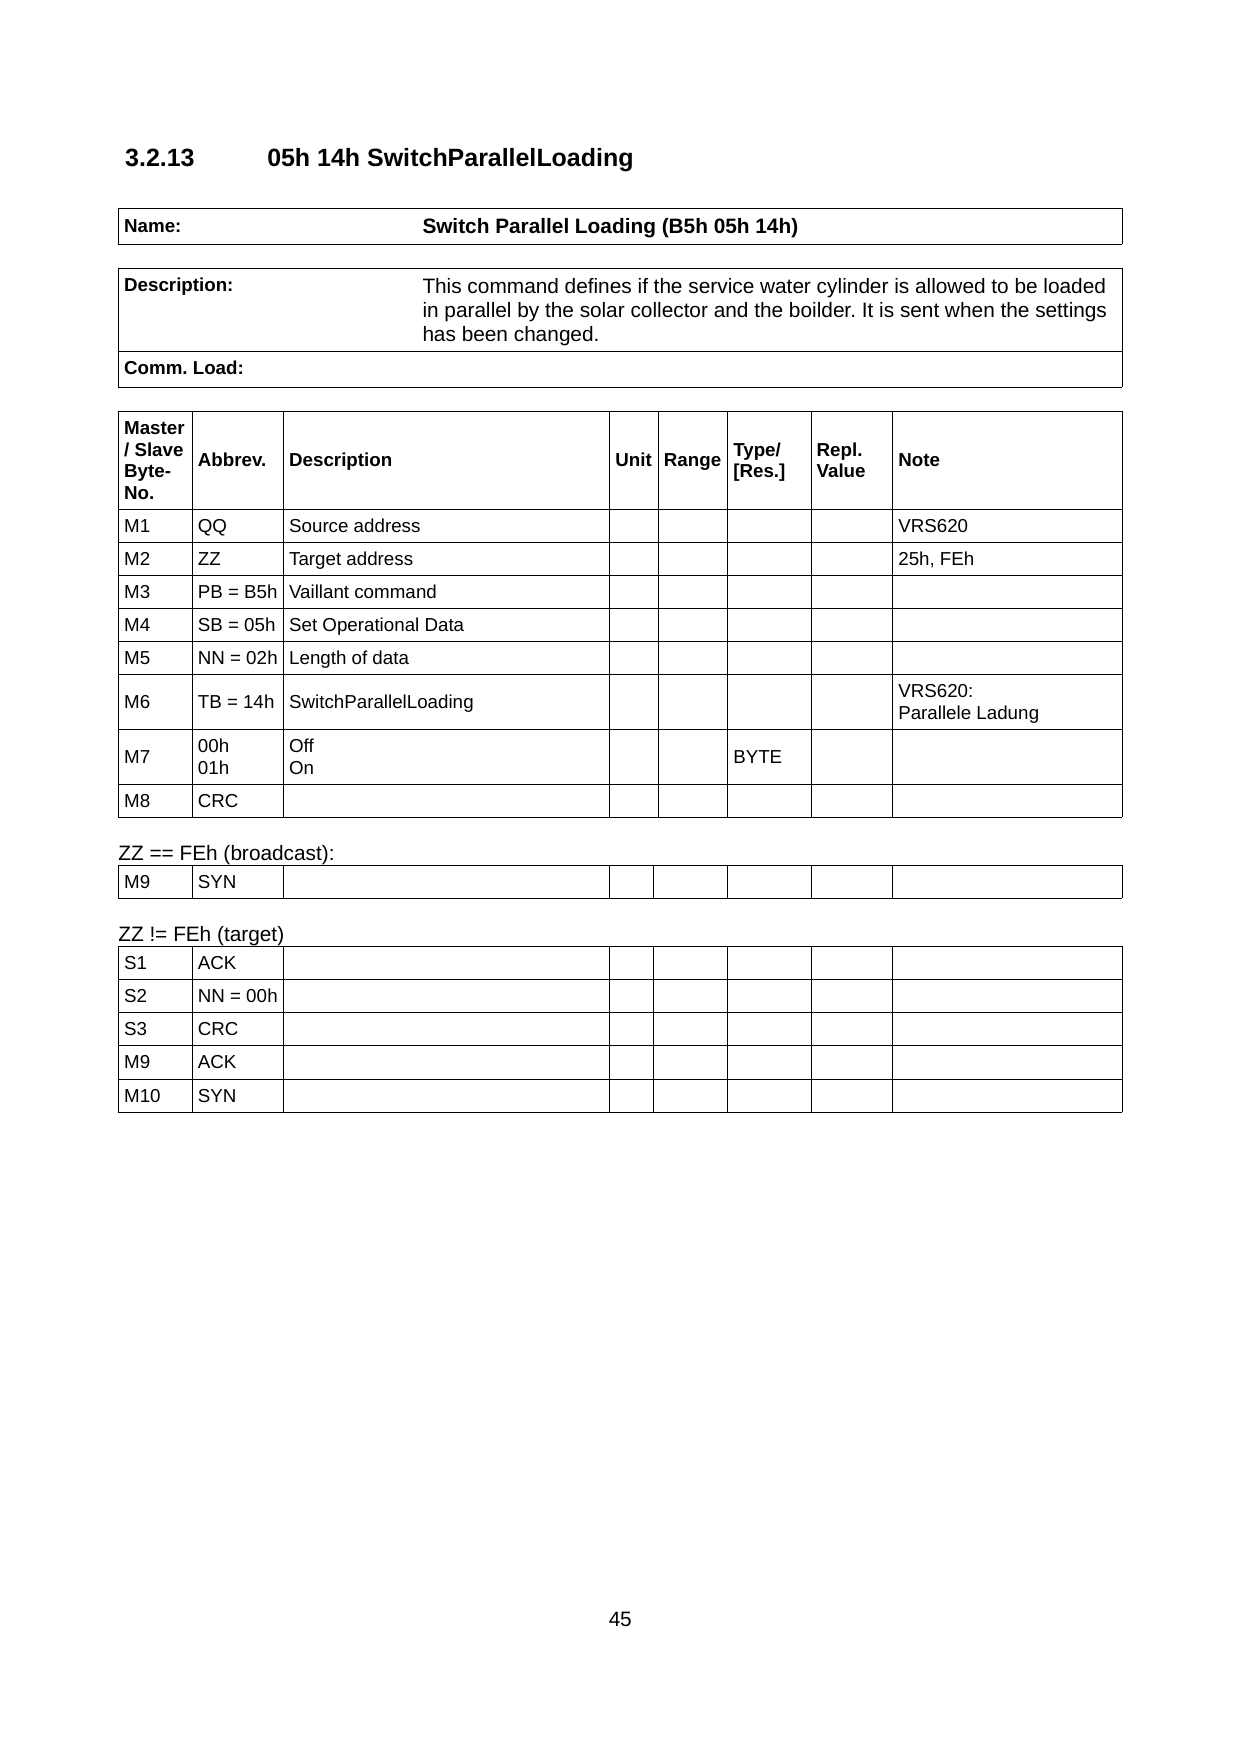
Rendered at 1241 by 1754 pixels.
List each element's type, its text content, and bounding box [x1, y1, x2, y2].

table_cell CRC [193, 1013, 283, 1045]
table_cell [610, 1046, 653, 1078]
table_header [893, 866, 1122, 898]
table_header Type/ [Res.] [728, 412, 811, 509]
table_cell [812, 1080, 892, 1112]
table_header [284, 947, 609, 979]
table_cell M6 [119, 675, 192, 729]
table_header [728, 866, 811, 898]
table_header [654, 947, 727, 979]
table_header ACK [193, 947, 283, 979]
table_header [284, 866, 609, 898]
table_header Switch Parallel Loading (B5h 05h 14h) [416, 209, 1122, 244]
table_cell [416, 352, 1122, 387]
table_cell [610, 730, 658, 784]
table_cell [728, 1046, 811, 1078]
table_cell SwitchParallelLoading [284, 675, 609, 729]
table_cell [728, 543, 811, 575]
table_cell Comm. Load: [119, 352, 416, 387]
text ZZ == FEh (broadcast): [118, 841, 1122, 865]
table_cell Vaillant command [284, 576, 609, 608]
table_cell [728, 1013, 811, 1045]
table_cell [654, 1046, 727, 1078]
table_cell [812, 785, 892, 817]
table_cell QQ [193, 510, 283, 542]
table_header [812, 866, 892, 898]
table_cell NN = 00h [193, 980, 283, 1012]
table_cell [893, 1046, 1122, 1078]
table_cell [284, 785, 609, 817]
table_cell [659, 785, 727, 817]
table_cell S3 [119, 1013, 192, 1045]
text ZZ != FEh (target) [118, 922, 1122, 946]
table_cell VRS620: Parallele Ladung [893, 675, 1122, 729]
table_cell [728, 675, 811, 729]
table_cell SYN [193, 1080, 283, 1112]
table_cell [893, 576, 1122, 608]
table_header [893, 947, 1122, 979]
table_cell [610, 980, 653, 1012]
table_cell [728, 980, 811, 1012]
table_cell [659, 675, 727, 729]
table_header Abbrev. [193, 412, 283, 509]
subtitle 05h 14h SwitchParallelLoading [118, 143, 1122, 172]
table_header Name: [119, 209, 416, 244]
table_cell ACK [193, 1046, 283, 1078]
table_cell 00h 01h [193, 730, 283, 784]
table_cell Target address [284, 543, 609, 575]
table_cell M3 [119, 576, 192, 608]
table_header Repl. Value [812, 412, 892, 509]
table_cell [893, 785, 1122, 817]
table_header [654, 866, 727, 898]
table_cell [284, 980, 609, 1012]
table_cell SB = 05h [193, 609, 283, 641]
table_cell S2 [119, 980, 192, 1012]
table_cell [893, 1080, 1122, 1112]
table_cell [610, 642, 658, 674]
table_cell [659, 609, 727, 641]
table_cell [659, 642, 727, 674]
table_header Note [893, 412, 1122, 509]
table_header Unit [610, 412, 658, 509]
table_cell [610, 675, 658, 729]
table_cell M10 [119, 1080, 192, 1112]
table_cell PB = B5h [193, 576, 283, 608]
table_cell [654, 1013, 727, 1045]
table_cell TB = 14h [193, 675, 283, 729]
table_cell [659, 543, 727, 575]
table_header This command defines if the service water cylinder is allowed to be loaded in parallel by the solar collector and the boilder. It is sent when the settings has been changed. [416, 269, 1122, 351]
table_cell [610, 785, 658, 817]
table_cell NN = 02h [193, 642, 283, 674]
table_cell [728, 642, 811, 674]
table_cell [654, 1080, 727, 1112]
table_cell [812, 510, 892, 542]
table_cell [284, 1013, 609, 1045]
table_header [812, 947, 892, 979]
table_cell [893, 730, 1122, 784]
table_cell M8 [119, 785, 192, 817]
table_cell [893, 1013, 1122, 1045]
table_cell [728, 1080, 811, 1112]
table_cell M1 [119, 510, 192, 542]
table_cell Set Operational Data [284, 609, 609, 641]
table_cell VRS620 [893, 510, 1122, 542]
table_header [610, 947, 653, 979]
table_cell [812, 1046, 892, 1078]
table_header M9 [119, 866, 192, 898]
table_cell M5 [119, 642, 192, 674]
table_header Range [659, 412, 727, 509]
table_cell M9 [119, 1046, 192, 1078]
table_cell M7 [119, 730, 192, 784]
table_cell [893, 642, 1122, 674]
table_cell M4 [119, 609, 192, 641]
table_cell [812, 576, 892, 608]
table_cell [284, 1080, 609, 1112]
table_header [728, 947, 811, 979]
table_cell [610, 576, 658, 608]
table_header Description [284, 412, 609, 509]
table_cell ZZ [193, 543, 283, 575]
table_cell [610, 1080, 653, 1112]
table_header S1 [119, 947, 192, 979]
table_header Master/ Slave Byte-No. [119, 412, 192, 509]
table_cell BYTE [728, 730, 811, 784]
table_cell [893, 980, 1122, 1012]
table_header [610, 866, 653, 898]
table_cell [610, 510, 658, 542]
table_cell [728, 609, 811, 641]
table_cell Source address [284, 510, 609, 542]
table_cell [654, 980, 727, 1012]
table_cell [610, 543, 658, 575]
table_cell [659, 510, 727, 542]
table_cell [812, 609, 892, 641]
table_header SYN [193, 866, 283, 898]
table_cell M2 [119, 543, 192, 575]
table_cell [659, 730, 727, 784]
table_cell Length of data [284, 642, 609, 674]
table_cell [812, 980, 892, 1012]
table_cell 25h, FEh [893, 543, 1122, 575]
table_cell Off On [284, 730, 609, 784]
table_cell [728, 576, 811, 608]
table_cell [728, 785, 811, 817]
table_cell [812, 642, 892, 674]
table_cell CRC [193, 785, 283, 817]
table_cell [728, 510, 811, 542]
table_cell [812, 730, 892, 784]
table_cell [284, 1046, 609, 1078]
table_cell [812, 675, 892, 729]
table_cell [812, 543, 892, 575]
table_header Description: [119, 269, 416, 351]
table_cell [812, 1013, 892, 1045]
table_cell [610, 609, 658, 641]
table_cell [893, 609, 1122, 641]
table_cell [610, 1013, 653, 1045]
table_cell [659, 576, 727, 608]
